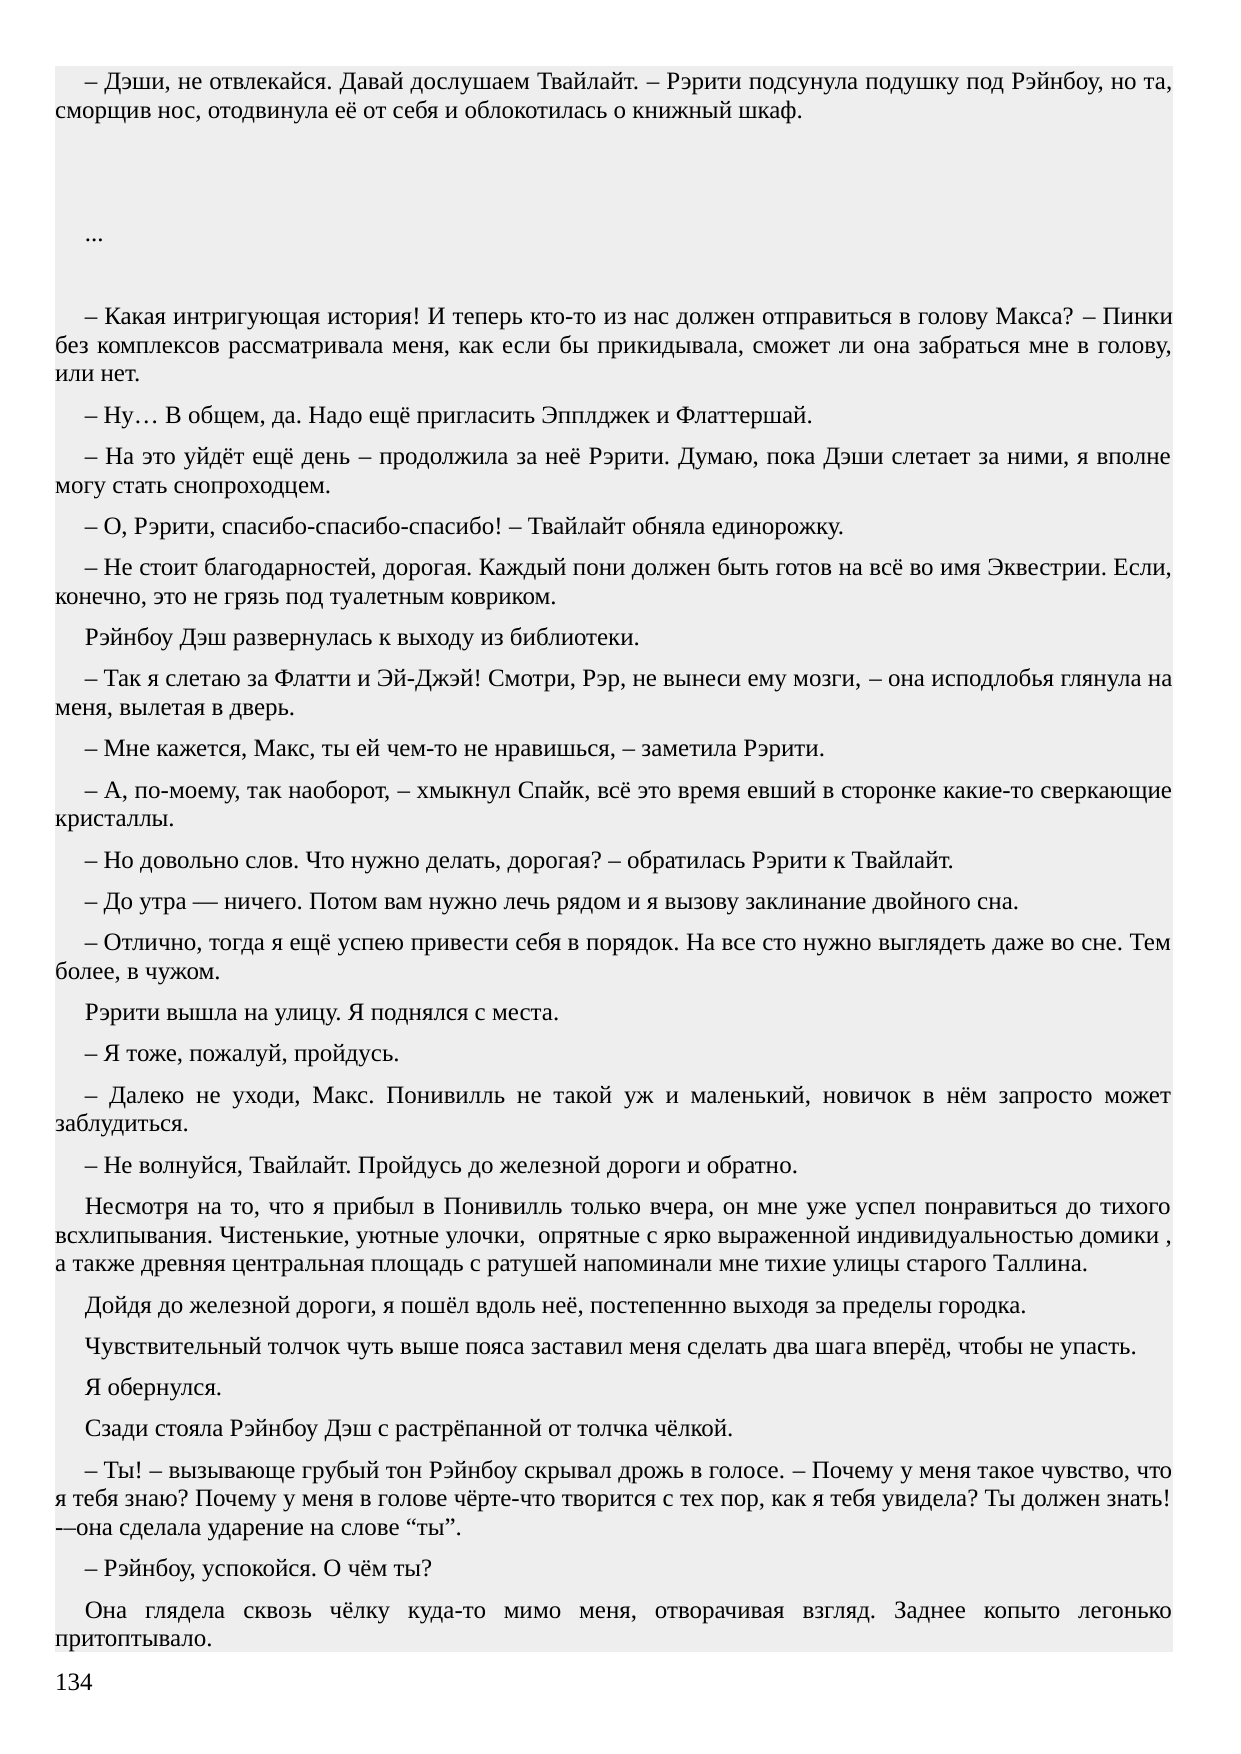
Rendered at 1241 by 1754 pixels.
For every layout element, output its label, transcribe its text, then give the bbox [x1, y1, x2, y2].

text ... [55, 218, 1173, 247]
text Несмотря на то, что я прибыл в Понивилль только вчера, он мне уже успел понравиться до тихого всхлипывания. Чистенькие, уютные улочки, опрятные с ярко выраженной индивидуальностью домики , а также древняя центральная площадь с ратушей напоминали мне тихие улицы старого Таллина. [55, 1191, 1173, 1277]
text – Далеко не уходи, Макс. Понивилль не такой уж и маленький, новичок в нём запросто может заблудиться. [55, 1080, 1173, 1137]
text Сзади стояла Рэйнбоу Дэш с растрёпанной от толчка чёлкой. [55, 1413, 1173, 1442]
text – На это уйдёт ещё день – продолжила за неё Рэрити. Думаю, пока Дэши слетает за ними, я вполне могу стать снопроходцем. [55, 441, 1173, 498]
text – Отлично, тогда я ещё успею привести себя в порядок. На все сто нужно выглядеть даже во сне. Тем более, в чужом. [55, 927, 1173, 985]
text Я обернулся. [55, 1372, 1173, 1401]
text – Но довольно слов. Что нужно делать, дорогая? – обратилась Рэрити к Твайлайт. [55, 845, 1173, 873]
text – О, Рэрити, спасибо-спасибо-спасибо! – Твайлайт обняла единорожку. [55, 511, 1173, 540]
text Дойдя до железной дороги, я пошёл вдоль неё, постепеннно выходя за пределы городка. [55, 1290, 1173, 1318]
text – Ты! – вызывающе грубый тон Рэйнбоу скрывал дрожь в голосе. – Почему у меня такое чувство, что я тебя знаю? Почему у меня в голове чёрте-что творится с тех пор, как я тебя увидела? Ты должен знать! -–она сделала ударение на слове “ты”. [55, 1455, 1173, 1541]
text Она глядела сквозь чёлку куда-то мимо меня, отворачивая взгляд. Заднее копыто легонько притоптывало. [55, 1595, 1173, 1652]
text Чувствительный толчок чуть выше пояса заставил меня сделать два шага вперёд, чтобы не упасть. [55, 1331, 1173, 1360]
text – Рэйнбоу, успокойся. О чём ты? [55, 1553, 1173, 1582]
text – Дэши, не отвлекайся. Давай дослушаем Твайлайт. – Рэрити подсунула подушку под Рэйнбоу, но та, сморщив нос, отодвинула её от себя и облокотилась о книжный шкаф. [55, 66, 1173, 123]
text – Какая интригующая история! И теперь кто-то из нас должен отправиться в голову Макса? – Пинки без комплексов рассматривала меня, как если бы прикидывала, сможет ли она забраться мне в голову, или нет. [55, 301, 1173, 387]
text – Ну… В общем, да. Надо ещё пригласить Эпплджек и Флаттершай. [55, 400, 1173, 428]
text – Не волнуйся, Твайлайт. Пройдусь до железной дороги и обратно. [55, 1150, 1173, 1178]
text – Не стоит благодарностей, дорогая. Каждый пони должен быть готов на всё во имя Эквестрии. Если, конечно, это не грязь под туалетным ковриком. [55, 552, 1173, 610]
text – Мне кажется, Макс, ты ей чем-то не нравишься, – заметила Рэрити. [55, 733, 1173, 762]
text – А, по-моему, так наоборот, – хмыкнул Спайк, всё это время евший в сторонке какие-то сверкающие кристаллы. [55, 775, 1173, 832]
text – Так я слетаю за Флатти и Эй-Джэй! Смотри, Рэр, не вынеси ему мозги, – она исподлобья глянула на меня, вылетая в дверь. [55, 663, 1173, 721]
text Рэрити вышла на улицу. Я поднялся с места. [55, 997, 1173, 1026]
text Рэйнбоу Дэш развернулась к выходу из библиотеки. [55, 622, 1173, 651]
text – Я тоже, пожалуй, пройдусь. [55, 1038, 1173, 1067]
text – До утра — ничего. Потом вам нужно лечь рядом и я вызову заклинание двойного сна. [55, 886, 1173, 915]
